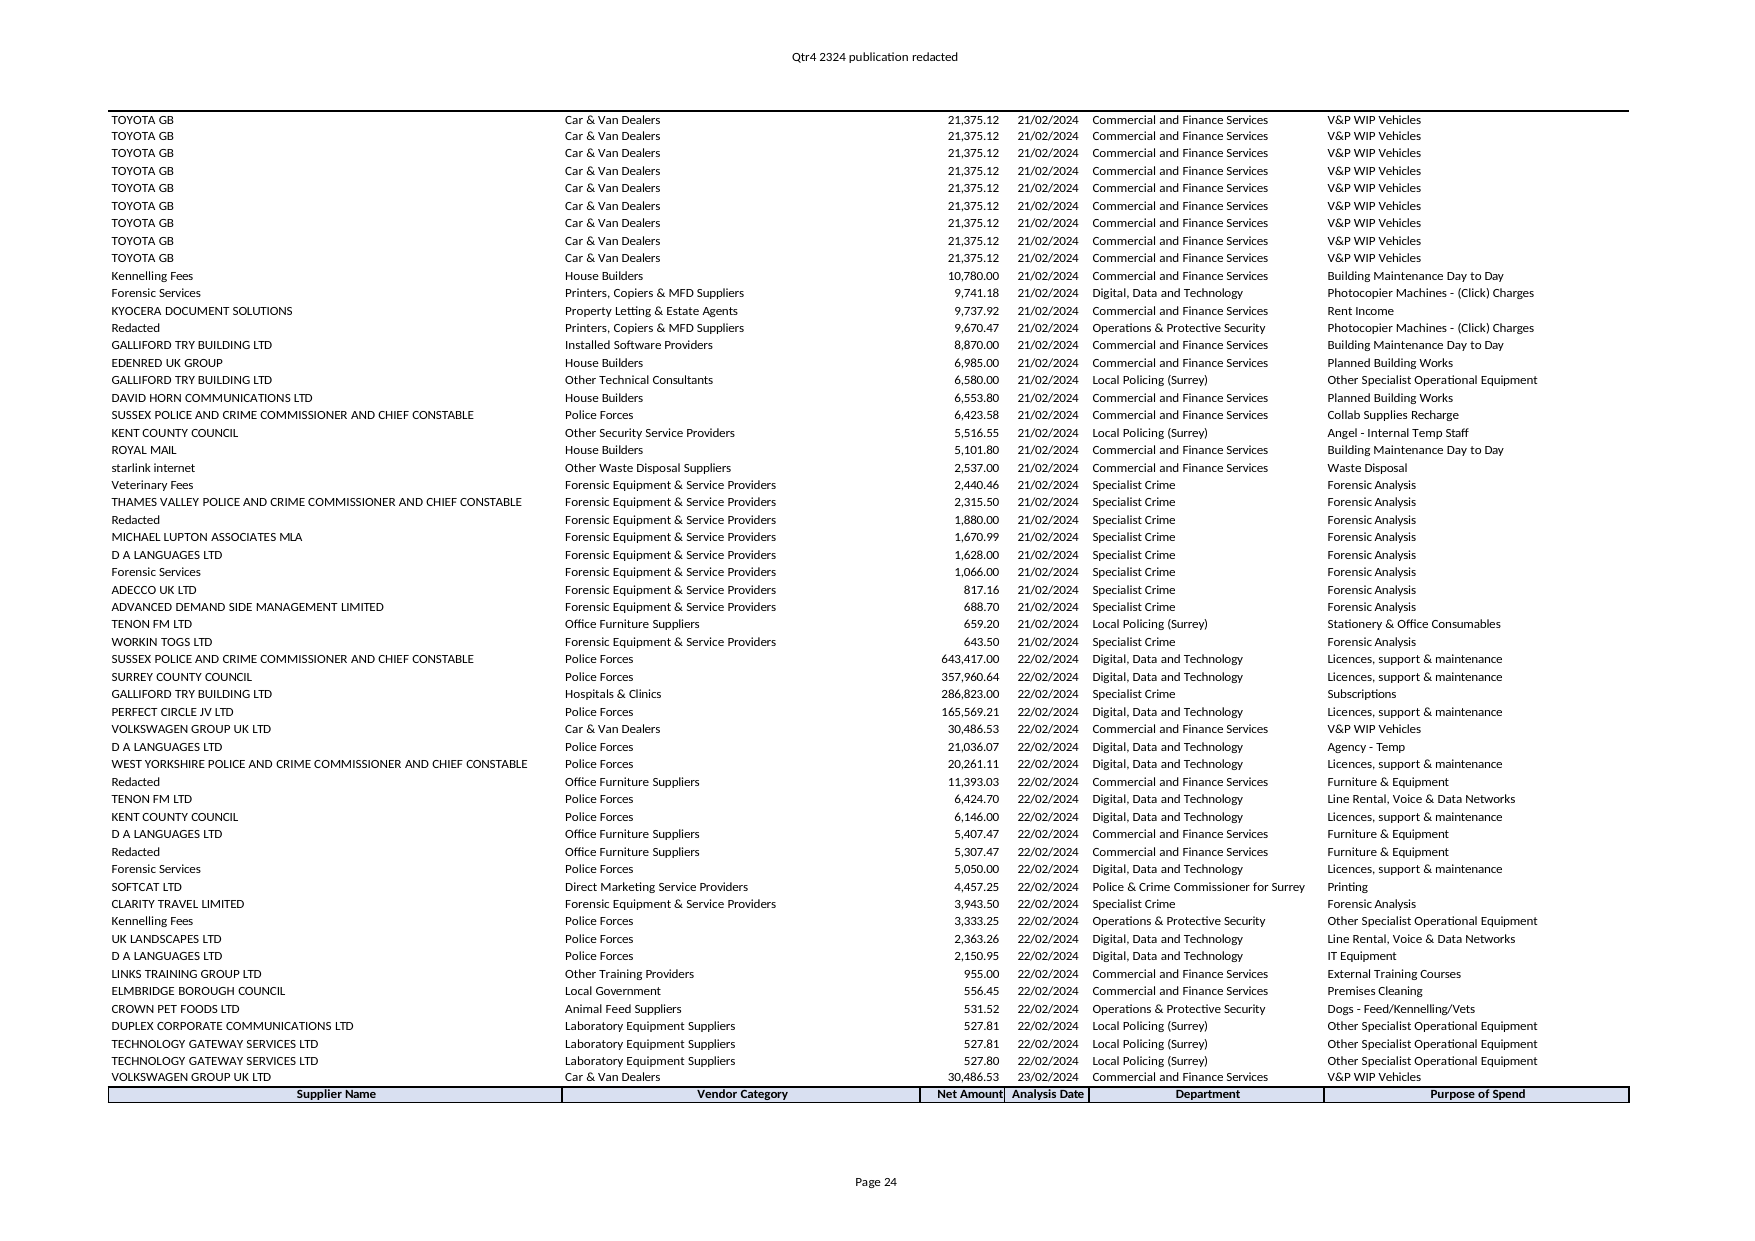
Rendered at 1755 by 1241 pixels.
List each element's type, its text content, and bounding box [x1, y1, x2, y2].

table_cell 21/02/2024 [1004, 407, 1089, 425]
table_cell 9,741.18 [920, 285, 1004, 303]
table_cell 21/02/2024 [1004, 564, 1089, 582]
table_cell V&P WIP Vehicles [1324, 163, 1629, 181]
table_cell Furniture & Equipment [1324, 774, 1629, 791]
table_cell 21/02/2024 [1004, 425, 1089, 442]
table_cell VOLKSWAGEN GROUP UK LTD [108, 1071, 562, 1086]
table_cell CLARITY TRAVEL LIMITED [108, 896, 562, 913]
table_cell Digital, Data and Technology [1089, 931, 1324, 948]
table_cell Animal Feed Suppliers [562, 1001, 920, 1018]
table_cell 21/02/2024 [1004, 529, 1089, 547]
table_cell Forensic Equipment & Service Providers [562, 512, 920, 529]
table_cell Commercial and Finance Services [1089, 338, 1324, 355]
table_cell External Training Courses [1324, 966, 1629, 983]
table_cell Commercial and Finance Services [1089, 1071, 1324, 1086]
table_cell Local Government [562, 984, 920, 1001]
table_cell 21,375.12 [920, 215, 1004, 233]
table_cell Rent Income [1324, 303, 1629, 320]
table_cell Car & Van Dealers [562, 198, 920, 215]
table_cell 2,537.00 [920, 460, 1004, 477]
table_cell MICHAEL LUPTON ASSOCIATES MLA [108, 529, 562, 547]
table_cell Local Policing (Surrey) [1089, 1036, 1324, 1053]
table_cell 21/02/2024 [1004, 460, 1089, 477]
table_cell 5,050.00 [920, 861, 1004, 879]
table_cell 6,553.80 [920, 390, 1004, 407]
table_cell TECHNOLOGY GATEWAY SERVICES LTD [108, 1036, 562, 1053]
table_cell Commercial and Finance Services [1089, 355, 1324, 372]
table_cell Forensic Equipment & Service Providers [562, 564, 920, 582]
table_cell KYOCERA DOCUMENT SOLUTIONS [108, 303, 562, 320]
table_cell 22/02/2024 [1004, 739, 1089, 756]
table_cell Car & Van Dealers [562, 233, 920, 250]
table_cell 21,375.12 [920, 198, 1004, 215]
table_cell 10,780.00 [920, 268, 1004, 285]
table_cell 21/02/2024 [1004, 582, 1089, 599]
table_cell Forensic Analysis [1324, 564, 1629, 582]
table_cell 817.16 [920, 582, 1004, 599]
table_cell Forensic Analysis [1324, 529, 1629, 547]
table_cell Collab Supplies Recharge [1324, 407, 1629, 425]
table_cell TOYOTA GB [108, 181, 562, 198]
table_cell 22/02/2024 [1004, 669, 1089, 687]
table_cell 21,375.12 [920, 146, 1004, 163]
table_cell WEST YORKSHIRE POLICE AND CRIME COMMISSIONER AND CHIEF CONSTABLE [108, 756, 562, 774]
table_cell ADECCO UK LTD [108, 582, 562, 599]
table_cell Photocopier Machines - (Click) Charges [1324, 285, 1629, 303]
table_cell Forensic Equipment & Service Providers [562, 896, 920, 913]
table_cell House Builders [562, 390, 920, 407]
table_cell 21/02/2024 [1004, 128, 1089, 146]
table_cell 21/02/2024 [1004, 146, 1089, 163]
table_cell 643,417.00 [920, 652, 1004, 669]
table_cell Forensic Analysis [1324, 582, 1629, 599]
table_cell Commercial and Finance Services [1089, 966, 1324, 983]
table_cell Digital, Data and Technology [1089, 949, 1324, 966]
table_cell V&P WIP Vehicles [1324, 146, 1629, 163]
table_cell 527.81 [920, 1018, 1004, 1036]
table_cell Forensic Analysis [1324, 495, 1629, 512]
table_cell Line Rental, Voice & Data Networks [1324, 931, 1629, 948]
table_cell 23/02/2024 [1004, 1071, 1089, 1086]
table_cell Forensic Services [108, 285, 562, 303]
table_cell Specialist Crime [1089, 634, 1324, 652]
table_cell TOYOTA GB [108, 215, 562, 233]
table_cell Commercial and Finance Services [1089, 442, 1324, 460]
table_cell CROWN PET FOODS LTD [108, 1001, 562, 1018]
table_cell 21/02/2024 [1004, 355, 1089, 372]
table_cell Redacted [108, 512, 562, 529]
table_cell Specialist Crime [1089, 547, 1324, 564]
table_cell Commercial and Finance Services [1089, 390, 1324, 407]
table_cell 21/02/2024 [1004, 442, 1089, 460]
table_cell Operations & Protective Security [1089, 914, 1324, 931]
table_cell Other Waste Disposal Suppliers [562, 460, 920, 477]
table_cell 21/02/2024 [1004, 112, 1089, 128]
table_cell Local Policing (Surrey) [1089, 1018, 1324, 1036]
table_cell Police Forces [562, 949, 920, 966]
table_cell TOYOTA GB [108, 250, 562, 268]
table_cell V&P WIP Vehicles [1324, 198, 1629, 215]
table_cell Commercial and Finance Services [1089, 844, 1324, 861]
table_cell Forensic Analysis [1324, 477, 1629, 494]
table_cell Commercial and Finance Services [1089, 984, 1324, 1001]
table_cell 22/02/2024 [1004, 791, 1089, 809]
table_cell Car & Van Dealers [562, 112, 920, 128]
table_cell 643.50 [920, 634, 1004, 652]
table_cell Other Training Providers [562, 966, 920, 983]
table_cell Installed Software Providers [562, 338, 920, 355]
table_cell Redacted [108, 320, 562, 337]
table_cell Other Technical Consultants [562, 372, 920, 390]
table_cell 6,423.58 [920, 407, 1004, 425]
table_cell 21/02/2024 [1004, 547, 1089, 564]
table_cell 9,737.92 [920, 303, 1004, 320]
table_cell ELMBRIDGE BOROUGH COUNCIL [108, 984, 562, 1001]
table_cell Dogs - Feed/Kennelling/Vets [1324, 1001, 1629, 1018]
table_cell 22/02/2024 [1004, 774, 1089, 791]
table_cell 21/02/2024 [1004, 233, 1089, 250]
table_cell 21/02/2024 [1004, 303, 1089, 320]
table_cell D A LANGUAGES LTD [108, 739, 562, 756]
table_cell 9,670.47 [920, 320, 1004, 337]
table_cell IT Equipment [1324, 949, 1629, 966]
table_cell 22/02/2024 [1004, 966, 1089, 983]
table_cell Other Security Service Providers [562, 425, 920, 442]
table_cell KENT COUNTY COUNCIL [108, 809, 562, 826]
table_cell 2,440.46 [920, 477, 1004, 494]
table_cell 22/02/2024 [1004, 1036, 1089, 1053]
table_cell Forensic Analysis [1324, 896, 1629, 913]
table_cell SUSSEX POLICE AND CRIME COMMISSIONER AND CHIEF CONSTABLE [108, 652, 562, 669]
table_cell 22/02/2024 [1004, 1018, 1089, 1036]
table_cell 21,375.12 [920, 181, 1004, 198]
table_cell TOYOTA GB [108, 128, 562, 146]
table_header Department [1090, 1088, 1323, 1102]
table_cell Direct Marketing Service Providers [562, 879, 920, 896]
table_cell Police Forces [562, 756, 920, 774]
table_cell 21/02/2024 [1004, 285, 1089, 303]
table_cell TOYOTA GB [108, 112, 562, 128]
table_cell Commercial and Finance Services [1089, 215, 1324, 233]
table_cell D A LANGUAGES LTD [108, 547, 562, 564]
table_cell Police Forces [562, 704, 920, 721]
table_cell 21/02/2024 [1004, 163, 1089, 181]
table_cell Stationery & Office Consumables [1324, 617, 1629, 634]
table_cell Local Policing (Surrey) [1089, 425, 1324, 442]
table_cell Local Policing (Surrey) [1089, 617, 1324, 634]
table_cell Commercial and Finance Services [1089, 407, 1324, 425]
table_cell Licences, support & maintenance [1324, 809, 1629, 826]
table_cell 22/02/2024 [1004, 652, 1089, 669]
table_cell Kennelling Fees [108, 914, 562, 931]
table_cell Specialist Crime [1089, 896, 1324, 913]
table_cell WORKIN TOGS LTD [108, 634, 562, 652]
table_cell SUSSEX POLICE AND CRIME COMMISSIONER AND CHIEF CONSTABLE [108, 407, 562, 425]
table_cell 1,066.00 [920, 564, 1004, 582]
table_cell 6,580.00 [920, 372, 1004, 390]
table_cell Commercial and Finance Services [1089, 826, 1324, 844]
table_cell 22/02/2024 [1004, 1053, 1089, 1071]
table_cell TOYOTA GB [108, 163, 562, 181]
table_cell Car & Van Dealers [562, 250, 920, 268]
table_cell Police Forces [562, 669, 920, 687]
table_cell 21,375.12 [920, 163, 1004, 181]
table_cell 22/02/2024 [1004, 704, 1089, 721]
table_cell Angel - Internal Temp Staff [1324, 425, 1629, 442]
table_cell Forensic Equipment & Service Providers [562, 495, 920, 512]
table_cell UK LANDSCAPES LTD [108, 931, 562, 948]
table_cell 22/02/2024 [1004, 879, 1089, 896]
table_cell 556.45 [920, 984, 1004, 1001]
table_cell Forensic Equipment & Service Providers [562, 547, 920, 564]
table_cell 21/02/2024 [1004, 250, 1089, 268]
table_cell V&P WIP Vehicles [1324, 721, 1629, 739]
table_cell 20,261.11 [920, 756, 1004, 774]
table_cell Forensic Services [108, 564, 562, 582]
table_cell Forensic Equipment & Service Providers [562, 477, 920, 494]
table_cell V&P WIP Vehicles [1324, 112, 1629, 128]
table_cell KENT COUNTY COUNCIL [108, 425, 562, 442]
table_cell Commercial and Finance Services [1089, 146, 1324, 163]
table_cell Commercial and Finance Services [1089, 112, 1324, 128]
table_cell 22/02/2024 [1004, 809, 1089, 826]
table_cell 527.80 [920, 1053, 1004, 1071]
table_cell 21/02/2024 [1004, 181, 1089, 198]
table_cell Redacted [108, 844, 562, 861]
table_cell 2,315.50 [920, 495, 1004, 512]
table_cell TENON FM LTD [108, 617, 562, 634]
table_cell Commercial and Finance Services [1089, 721, 1324, 739]
table_cell Other Specialist Operational Equipment [1324, 372, 1629, 390]
table_cell Subscriptions [1324, 687, 1629, 704]
table_header Net Amount [921, 1088, 1004, 1102]
table_cell Digital, Data and Technology [1089, 285, 1324, 303]
table_header Purpose of Spend [1325, 1088, 1628, 1102]
table_cell Forensic Equipment & Service Providers [562, 599, 920, 617]
table_cell Car & Van Dealers [562, 721, 920, 739]
table_cell 5,101.80 [920, 442, 1004, 460]
table_cell 21/02/2024 [1004, 599, 1089, 617]
table_cell Forensic Equipment & Service Providers [562, 634, 920, 652]
table_cell Licences, support & maintenance [1324, 756, 1629, 774]
table_cell 22/02/2024 [1004, 721, 1089, 739]
table_cell 21,036.07 [920, 739, 1004, 756]
table_cell EDENRED UK GROUP [108, 355, 562, 372]
table_cell Local Policing (Surrey) [1089, 372, 1324, 390]
table_cell Veterinary Fees [108, 477, 562, 494]
table_cell 22/02/2024 [1004, 687, 1089, 704]
table_cell 21/02/2024 [1004, 512, 1089, 529]
table_cell V&P WIP Vehicles [1324, 250, 1629, 268]
table_cell Furniture & Equipment [1324, 844, 1629, 861]
table_cell DAVID HORN COMMUNICATIONS LTD [108, 390, 562, 407]
table_cell 22/02/2024 [1004, 1001, 1089, 1018]
table_cell THAMES VALLEY POLICE AND CRIME COMMISSIONER AND CHIEF CONSTABLE [108, 495, 562, 512]
table_cell Forensic Analysis [1324, 599, 1629, 617]
table_cell Police Forces [562, 809, 920, 826]
table_cell Building Maintenance Day to Day [1324, 268, 1629, 285]
table_cell Commercial and Finance Services [1089, 250, 1324, 268]
table_cell 21/02/2024 [1004, 390, 1089, 407]
table_cell House Builders [562, 355, 920, 372]
table_cell Premises Cleaning [1324, 984, 1629, 1001]
table_cell Redacted [108, 774, 562, 791]
table_cell Hospitals & Clinics [562, 687, 920, 704]
table_cell 22/02/2024 [1004, 931, 1089, 948]
table_cell Specialist Crime [1089, 512, 1324, 529]
table_cell V&P WIP Vehicles [1324, 181, 1629, 198]
table_cell ROYAL MAIL [108, 442, 562, 460]
table_cell 21/02/2024 [1004, 215, 1089, 233]
table_cell 22/02/2024 [1004, 844, 1089, 861]
table_cell 955.00 [920, 966, 1004, 983]
table_cell 21,375.12 [920, 112, 1004, 128]
table_cell 22/02/2024 [1004, 826, 1089, 844]
table_cell 22/02/2024 [1004, 861, 1089, 879]
table_cell Other Specialist Operational Equipment [1324, 1036, 1629, 1053]
table_cell 688.70 [920, 599, 1004, 617]
table_cell Operations & Protective Security [1089, 1001, 1324, 1018]
table_header Supplier Name [109, 1088, 561, 1102]
table_cell Car & Van Dealers [562, 163, 920, 181]
table_cell 6,424.70 [920, 791, 1004, 809]
table_cell 30,486.53 [920, 1071, 1004, 1086]
table_cell D A LANGUAGES LTD [108, 949, 562, 966]
table_cell Specialist Crime [1089, 687, 1324, 704]
table_cell Kennelling Fees [108, 268, 562, 285]
table_cell 22/02/2024 [1004, 896, 1089, 913]
table_cell 8,870.00 [920, 338, 1004, 355]
table_cell Other Specialist Operational Equipment [1324, 914, 1629, 931]
table_cell V&P WIP Vehicles [1324, 233, 1629, 250]
table_cell Digital, Data and Technology [1089, 809, 1324, 826]
table_cell Building Maintenance Day to Day [1324, 442, 1629, 460]
table_cell 21/02/2024 [1004, 268, 1089, 285]
table_cell Photocopier Machines - (Click) Charges [1324, 320, 1629, 337]
table_cell Police & Crime Commissioner for Surrey [1089, 879, 1324, 896]
table_cell Specialist Crime [1089, 495, 1324, 512]
table_cell SOFTCAT LTD [108, 879, 562, 896]
table_cell 22/02/2024 [1004, 984, 1089, 1001]
table_cell 357,960.64 [920, 669, 1004, 687]
table_cell 1,670.99 [920, 529, 1004, 547]
table_cell Licences, support & maintenance [1324, 669, 1629, 687]
table_cell Laboratory Equipment Suppliers [562, 1053, 920, 1071]
table_cell 286,823.00 [920, 687, 1004, 704]
table_cell 30,486.53 [920, 721, 1004, 739]
table_cell Agency - Temp [1324, 739, 1629, 756]
table_cell 3,943.50 [920, 896, 1004, 913]
table_cell ADVANCED DEMAND SIDE MANAGEMENT LIMITED [108, 599, 562, 617]
table_cell Office Furniture Suppliers [562, 774, 920, 791]
table_cell V&P WIP Vehicles [1324, 215, 1629, 233]
table_cell 21/02/2024 [1004, 198, 1089, 215]
table_cell Commercial and Finance Services [1089, 128, 1324, 146]
table_cell Forensic Analysis [1324, 512, 1629, 529]
table_cell Forensic Analysis [1324, 634, 1629, 652]
table_cell Forensic Equipment & Service Providers [562, 582, 920, 599]
table_cell Licences, support & maintenance [1324, 704, 1629, 721]
table_cell GALLIFORD TRY BUILDING LTD [108, 372, 562, 390]
table_cell Digital, Data and Technology [1089, 704, 1324, 721]
table_cell 22/02/2024 [1004, 949, 1089, 966]
table_cell Digital, Data and Technology [1089, 861, 1324, 879]
table_cell PERFECT CIRCLE JV LTD [108, 704, 562, 721]
table_cell TECHNOLOGY GATEWAY SERVICES LTD [108, 1053, 562, 1071]
table_cell House Builders [562, 442, 920, 460]
table_cell 22/02/2024 [1004, 756, 1089, 774]
table_cell 2,150.95 [920, 949, 1004, 966]
table_cell 22/02/2024 [1004, 914, 1089, 931]
table_cell 21/02/2024 [1004, 634, 1089, 652]
table_cell Commercial and Finance Services [1089, 163, 1324, 181]
table_cell Waste Disposal [1324, 460, 1629, 477]
table_cell Other Specialist Operational Equipment [1324, 1053, 1629, 1071]
table_cell Licences, support & maintenance [1324, 861, 1629, 879]
table_cell 527.81 [920, 1036, 1004, 1053]
table_cell GALLIFORD TRY BUILDING LTD [108, 687, 562, 704]
table_cell Police Forces [562, 407, 920, 425]
table_cell 4,457.25 [920, 879, 1004, 896]
table_cell D A LANGUAGES LTD [108, 826, 562, 844]
table_cell Office Furniture Suppliers [562, 617, 920, 634]
table_cell Office Furniture Suppliers [562, 844, 920, 861]
table_cell 21,375.12 [920, 128, 1004, 146]
table_cell 1,628.00 [920, 547, 1004, 564]
table_cell Police Forces [562, 931, 920, 948]
table_cell Specialist Crime [1089, 477, 1324, 494]
table_cell 2,363.26 [920, 931, 1004, 948]
table_cell Forensic Services [108, 861, 562, 879]
table_cell V&P WIP Vehicles [1324, 128, 1629, 146]
table_cell V&P WIP Vehicles [1324, 1071, 1629, 1086]
table_cell LINKS TRAINING GROUP LTD [108, 966, 562, 983]
table_cell 21/02/2024 [1004, 372, 1089, 390]
table_cell Car & Van Dealers [562, 128, 920, 146]
table_cell DUPLEX CORPORATE COMMUNICATIONS LTD [108, 1018, 562, 1036]
table_cell Printers, Copiers & MFD Suppliers [562, 320, 920, 337]
table_cell Licences, support & maintenance [1324, 652, 1629, 669]
table_cell 21,375.12 [920, 233, 1004, 250]
table_cell Commercial and Finance Services [1089, 268, 1324, 285]
table_cell starlink internet [108, 460, 562, 477]
table_cell House Builders [562, 268, 920, 285]
table_cell Laboratory Equipment Suppliers [562, 1036, 920, 1053]
table_cell Specialist Crime [1089, 582, 1324, 599]
table_cell 21,375.12 [920, 250, 1004, 268]
table_cell Digital, Data and Technology [1089, 652, 1324, 669]
table_cell 21/02/2024 [1004, 320, 1089, 337]
table_cell 21/02/2024 [1004, 495, 1089, 512]
table_cell Digital, Data and Technology [1089, 791, 1324, 809]
table_cell Car & Van Dealers [562, 215, 920, 233]
table_cell Line Rental, Voice & Data Networks [1324, 791, 1629, 809]
table_cell Specialist Crime [1089, 599, 1324, 617]
table_header Analysis Date [1005, 1088, 1088, 1102]
table_cell Forensic Analysis [1324, 547, 1629, 564]
table_cell Property Letting & Estate Agents [562, 303, 920, 320]
table_cell Operations & Protective Security [1089, 320, 1324, 337]
table_cell Commercial and Finance Services [1089, 303, 1324, 320]
table_cell Printers, Copiers & MFD Suppliers [562, 285, 920, 303]
table_cell Printing [1324, 879, 1629, 896]
table_cell Laboratory Equipment Suppliers [562, 1018, 920, 1036]
table_cell Specialist Crime [1089, 564, 1324, 582]
table_cell 21/02/2024 [1004, 617, 1089, 634]
table_cell VOLKSWAGEN GROUP UK LTD [108, 721, 562, 739]
table_cell TENON FM LTD [108, 791, 562, 809]
table_cell Police Forces [562, 739, 920, 756]
table_cell 3,333.25 [920, 914, 1004, 931]
table_cell GALLIFORD TRY BUILDING LTD [108, 338, 562, 355]
table_cell Police Forces [562, 861, 920, 879]
table_cell Police Forces [562, 791, 920, 809]
table_cell Specialist Crime [1089, 529, 1324, 547]
table_cell Police Forces [562, 914, 920, 931]
table_cell Digital, Data and Technology [1089, 756, 1324, 774]
table_cell Commercial and Finance Services [1089, 233, 1324, 250]
table_cell Police Forces [562, 652, 920, 669]
table_cell Commercial and Finance Services [1089, 460, 1324, 477]
table_cell 6,146.00 [920, 809, 1004, 826]
table_cell TOYOTA GB [108, 146, 562, 163]
table_cell Commercial and Finance Services [1089, 774, 1324, 791]
table_cell TOYOTA GB [108, 198, 562, 215]
table_cell Building Maintenance Day to Day [1324, 338, 1629, 355]
table_cell 5,407.47 [920, 826, 1004, 844]
table_cell 1,880.00 [920, 512, 1004, 529]
table_cell 21/02/2024 [1004, 338, 1089, 355]
table_cell SURREY COUNTY COUNCIL [108, 669, 562, 687]
table_cell Digital, Data and Technology [1089, 669, 1324, 687]
table_cell 21/02/2024 [1004, 477, 1089, 494]
table_cell Other Specialist Operational Equipment [1324, 1018, 1629, 1036]
table_cell 165,569.21 [920, 704, 1004, 721]
table_cell Furniture & Equipment [1324, 826, 1629, 844]
table_cell Local Policing (Surrey) [1089, 1053, 1324, 1071]
table_cell 5,516.55 [920, 425, 1004, 442]
table_cell Planned Building Works [1324, 390, 1629, 407]
table_cell Office Furniture Suppliers [562, 826, 920, 844]
table_cell 659.20 [920, 617, 1004, 634]
table_cell 11,393.03 [920, 774, 1004, 791]
table_cell Car & Van Dealers [562, 1071, 920, 1086]
table_header Vendor Category [563, 1088, 919, 1102]
table_cell Forensic Equipment & Service Providers [562, 529, 920, 547]
table_cell Car & Van Dealers [562, 146, 920, 163]
table_cell 531.52 [920, 1001, 1004, 1018]
table_cell 5,307.47 [920, 844, 1004, 861]
table_cell Planned Building Works [1324, 355, 1629, 372]
table_cell Commercial and Finance Services [1089, 198, 1324, 215]
table_cell Digital, Data and Technology [1089, 739, 1324, 756]
table_cell TOYOTA GB [108, 233, 562, 250]
table_cell Commercial and Finance Services [1089, 181, 1324, 198]
table_cell 6,985.00 [920, 355, 1004, 372]
table_cell Car & Van Dealers [562, 181, 920, 198]
